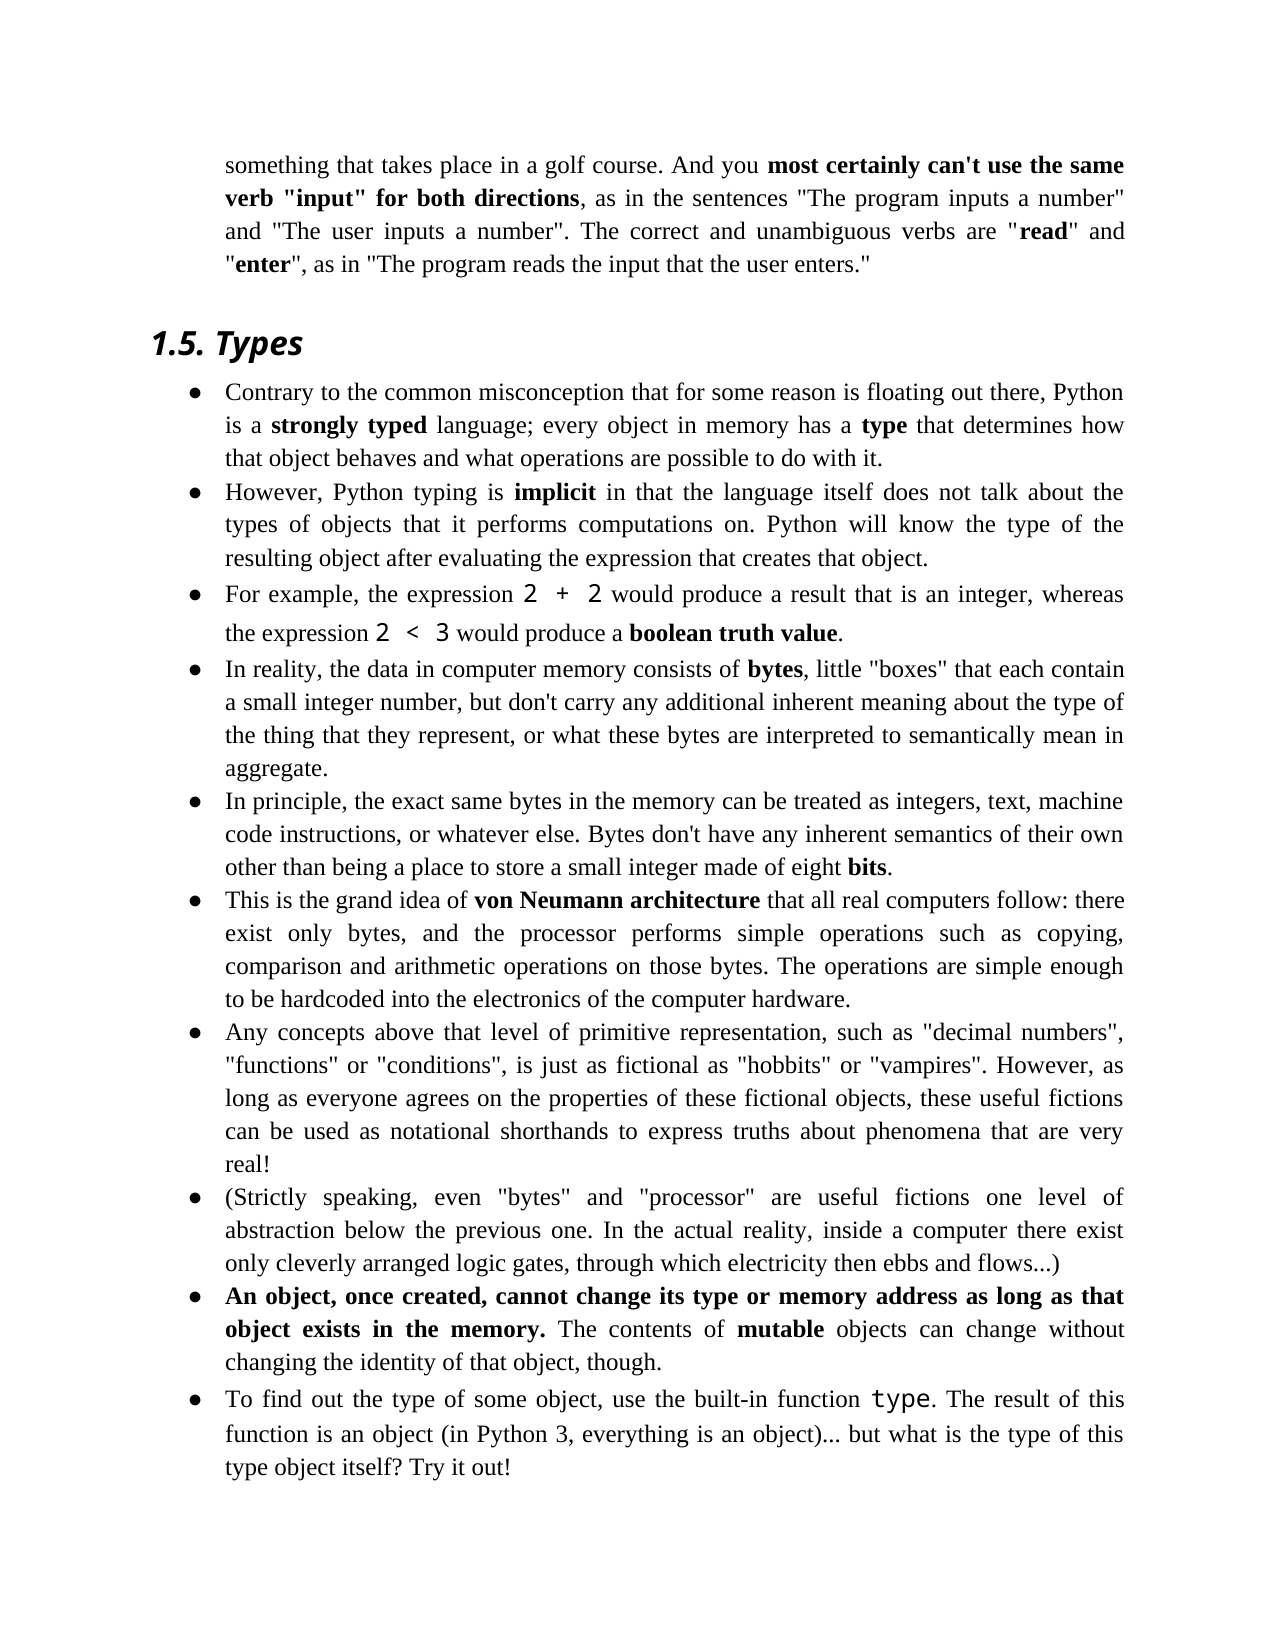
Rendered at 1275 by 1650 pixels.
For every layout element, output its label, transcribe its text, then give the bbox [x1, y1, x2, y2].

list This is the grand idea of von Neumann architecture that all real computers follow: there exist only bytes, and the processor performs simple operations such as copying, comparison and arithmetic operations on those bytes. The operations are simple enough to be hardcoded into the electronics of the computer hardware. [187, 885, 1125, 1013]
subtitle 1.5. Types [150, 319, 1125, 365]
list In reality, the data in computer memory consists of bytes, little "boxes" that each contain a small integer number, but don't carry any additional inherent meaning about the type of the thing that they represent, or what these bytes are interpreted to semantically mean in aggregate. [187, 654, 1125, 782]
list To find out the type of some object, use the built-in function type. The result of this function is an object (in Python 3, everything is an object)... but what is the type of this type object itself? Try it out! [187, 1380, 1125, 1481]
list Any concepts above that level of primitive representation, such as "decimal numbers", "functions" or "conditions", is just as fictional as "hobbits" or "vampires". However, as long as everyone agrees on the properties of these fictional objects, these useful fictions can be used as notational shorthands to express truths about phenomena that are very real! [187, 1017, 1125, 1178]
list For example, the expression 2 + 2 would produce a result that is an integer, whereas the expression 2 < 3 would produce a boolean truth value. [187, 576, 1125, 649]
list An object, once created, cannot change its type or memory address as long as that object exists in the memory. The contents of mutable objects can change without changing the identity of that object, though. [187, 1281, 1125, 1376]
list However, Python typing is implicit in that the language itself does not talk about the types of objects that it performs computations on. Python will know the type of the resulting object after evaluating the expression that creates that object. [187, 477, 1125, 571]
list something that takes place in a golf course. And you most certainly can't use the same verb "input" for both directions, as in the sentences "The program inputs a number" and "The user inputs a number". The correct and unambiguous verbs are "read" and "enter", as in "The program reads the input that the user enters." [187, 150, 1125, 278]
list (Strictly speaking, even "bytes" and "processor" are useful fictions one level of abstraction below the previous one. In the actual reality, inside a computer there exist only cleverly arranged logic gates, through which electricity then ebbs and flows...) [187, 1182, 1125, 1277]
list In principle, the exact same bytes in the memory can be treated as integers, text, machine code instructions, or whatever else. Bytes don't have any inherent semantics of their own other than being a place to store a small integer made of eight bits. [187, 786, 1125, 881]
list Contrary to the common misconception that for some reason is floating out there, Python is a strongly typed language; every object in memory has a type that determines how that object behaves and what operations are possible to do with it. [187, 377, 1125, 472]
